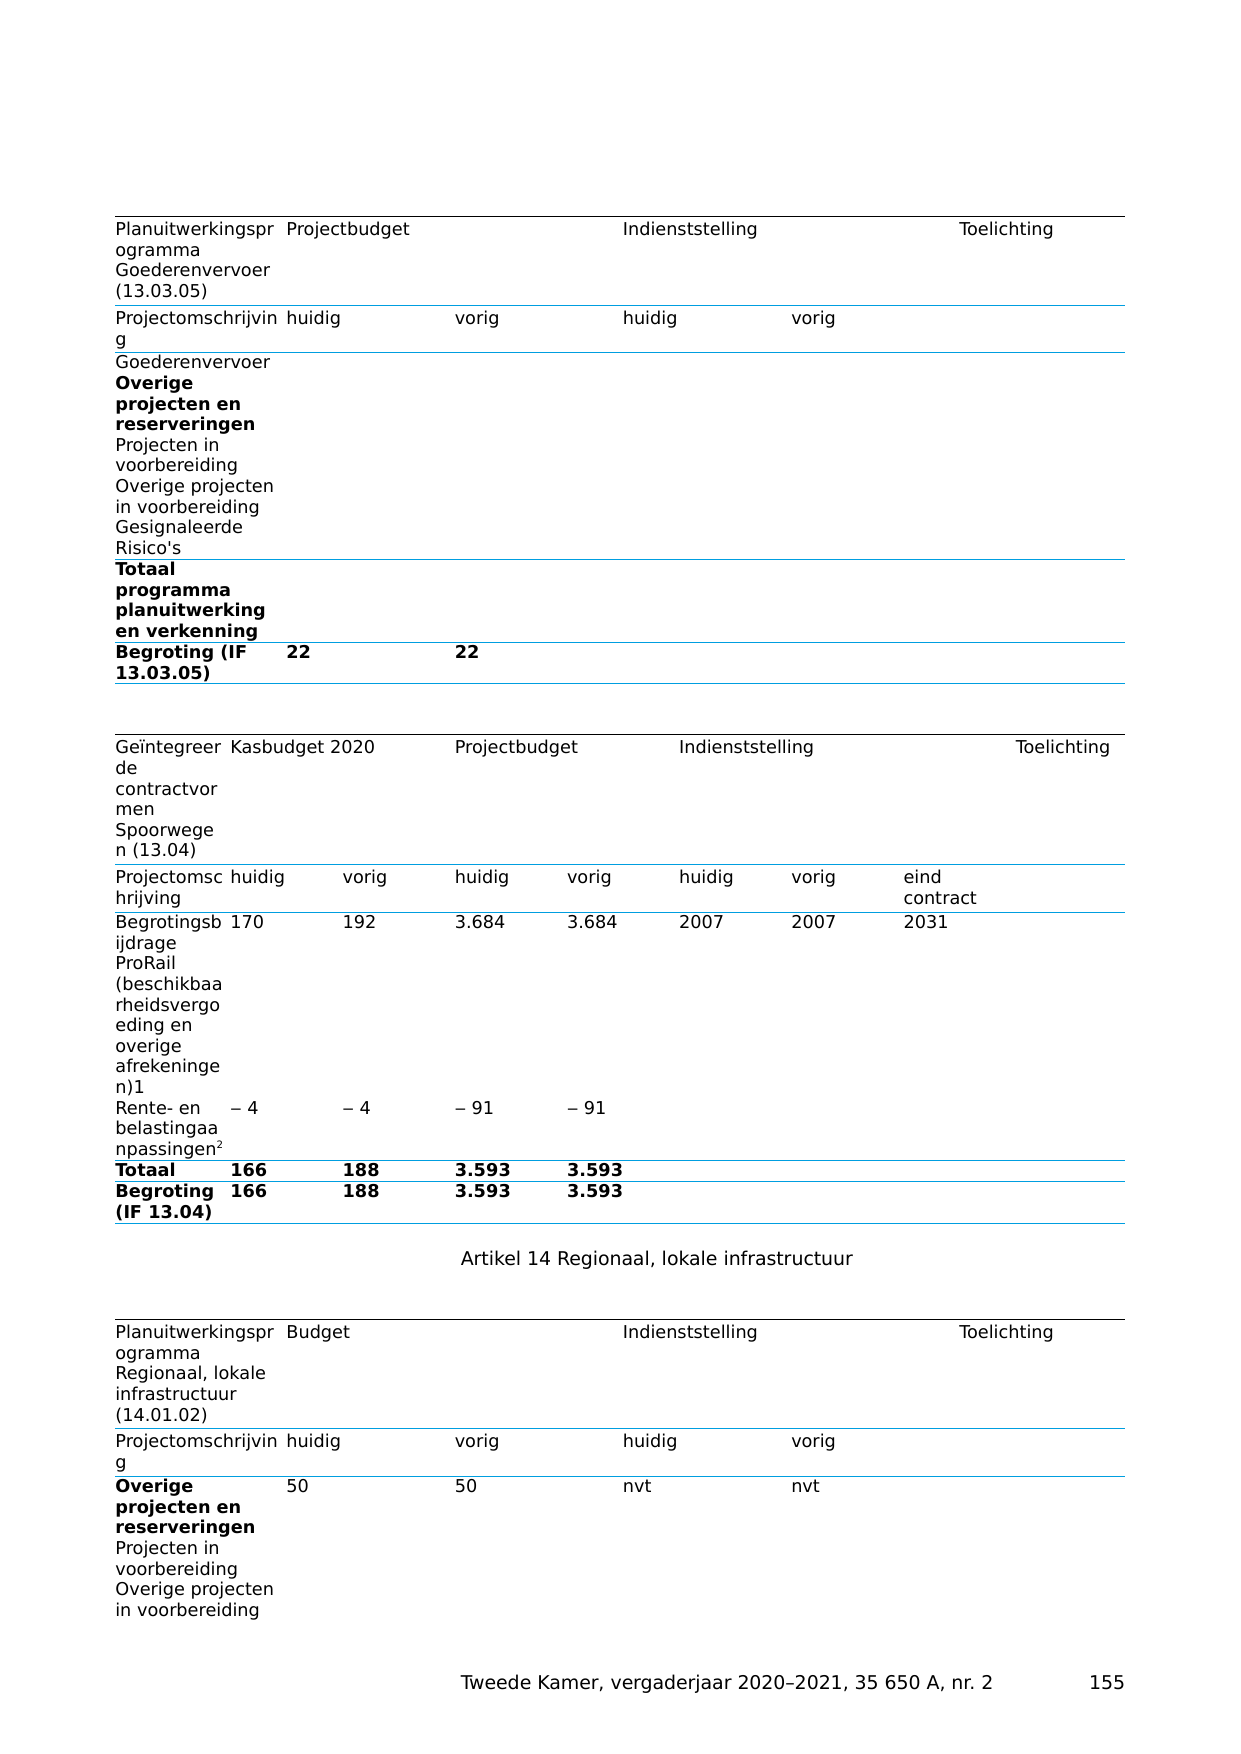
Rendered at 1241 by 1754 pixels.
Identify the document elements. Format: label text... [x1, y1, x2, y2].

table_cell [900, 735, 1013, 864]
table_cell huidig [620, 1429, 788, 1476]
table_cell [620, 560, 788, 641]
title Artikel 14 Regionaal, lokale infrastructuur [461, 1248, 1125, 1270]
table_cell 3.684 [452, 913, 564, 1098]
table_cell [452, 373, 620, 435]
table_cell [956, 1538, 1125, 1579]
table_cell Planuitwerkingsprogramma Regionaal, lokale infrastructuur (14.01.02) [115, 1320, 283, 1428]
table_cell [620, 476, 788, 517]
table_cell Projectomschrijving [115, 306, 283, 352]
table_cell Overige projecten in voorbereiding [115, 1579, 283, 1621]
table_cell [283, 517, 452, 558]
table_cell 3.684 [564, 913, 676, 1098]
table_cell [900, 1182, 1013, 1222]
table_cell [788, 517, 956, 558]
table_cell Overige projecten en reserveringen [115, 1477, 283, 1538]
table_header Tabel 27 Geïntegreerde contractvormen Spoorwegen (13.04) (Bedragen x € 1 miljoen) [115, 709, 1125, 734]
table_cell [452, 1538, 620, 1579]
table_cell Totaal [115, 1161, 227, 1181]
table_cell [956, 560, 1125, 641]
table_cell [620, 517, 788, 558]
table_cell Planuitwerkingsprogramma Goederenvervoer (13.03.05) [115, 217, 283, 304]
table_cell vorig [788, 306, 956, 352]
table_cell Budget [283, 1320, 620, 1428]
table_cell Gesignaleerde Risico's [115, 517, 283, 558]
table_cell Projectbudget [283, 217, 620, 304]
table_cell Toelichting [956, 217, 1125, 304]
table_cell eind contract [900, 865, 1013, 911]
table_cell [788, 353, 956, 373]
table_cell [1013, 1161, 1125, 1181]
table_cell [788, 1538, 956, 1579]
table_cell nvt [788, 1477, 956, 1538]
table_cell [788, 1579, 956, 1621]
table_cell [956, 373, 1125, 435]
table_cell vorig [452, 1429, 620, 1476]
table_header Tabel 26 Planuitwerking en verkenningen Goederenvervoer (13.03.05) (Bedragen x € 1 miljoen) [115, 191, 1125, 216]
table_cell 22 [452, 643, 620, 683]
table_cell Goederenvervoer [115, 353, 283, 373]
table_cell [956, 517, 1125, 558]
table_cell [620, 1579, 788, 1621]
table_cell Overige projecten in voorbereiding [115, 476, 283, 517]
table_cell [956, 476, 1125, 517]
table_cell huidig [283, 306, 452, 352]
table_cell [900, 1161, 1013, 1181]
table_cell [1013, 1098, 1125, 1159]
table_cell [788, 560, 956, 641]
table_cell Totaal programma planuitwerking en verkenning [115, 560, 283, 641]
table_cell [788, 435, 956, 476]
table_cell [900, 1098, 1013, 1159]
table_cell [452, 435, 620, 476]
table_cell [788, 643, 956, 683]
table_cell [956, 1579, 1125, 1621]
table_cell [620, 373, 788, 435]
table_cell [788, 476, 956, 517]
table_cell [452, 560, 620, 641]
table_cell 170 [227, 913, 339, 1098]
table_cell vorig [788, 1429, 956, 1476]
table_cell Begroting (IF 13.04) [115, 1182, 227, 1222]
table_cell 192 [340, 913, 452, 1098]
table_cell huidig [620, 306, 788, 352]
table_cell Indienststelling [620, 1320, 956, 1428]
table_cell ‒ 91 [452, 1098, 564, 1159]
table_cell [283, 560, 452, 641]
table_cell [452, 353, 620, 373]
table_cell 2007 [676, 913, 788, 1098]
table_cell Overige projecten en reserveringen [115, 373, 283, 435]
table_cell [452, 476, 620, 517]
table_cell [956, 306, 1125, 352]
table_cell [283, 1579, 452, 1621]
table_cell ‒ 91 [564, 1098, 676, 1159]
table_cell Projecten in voorbereiding [115, 435, 283, 476]
table_cell huidig [283, 1429, 452, 1476]
table_cell 2007 [788, 913, 900, 1098]
table_cell 188 [340, 1161, 452, 1181]
table_cell vorig [452, 306, 620, 352]
table_cell [620, 643, 788, 683]
table_cell [283, 435, 452, 476]
table_cell Indienststelling [620, 217, 956, 304]
table_cell Projecten in voorbereiding [115, 1538, 283, 1579]
table_cell vorig [788, 865, 900, 911]
table_cell [676, 1098, 788, 1159]
table_cell [283, 373, 452, 435]
table_cell 3.593 [452, 1161, 564, 1181]
table_cell 188 [340, 1182, 452, 1222]
table_cell [788, 1098, 900, 1159]
table_cell [956, 643, 1125, 683]
table_cell 3.593 [564, 1182, 676, 1222]
table_cell [283, 476, 452, 517]
table_cell Toelichting [956, 1320, 1125, 1428]
table_cell [452, 517, 620, 558]
table_cell Indienststelling [676, 735, 900, 864]
table_cell nvt [620, 1477, 788, 1538]
table_cell vorig [340, 865, 452, 911]
table_cell 166 [227, 1182, 339, 1222]
table_cell 3.593 [564, 1161, 676, 1181]
table_cell [676, 1161, 788, 1181]
table_cell [1013, 865, 1125, 911]
table_cell 2031 [900, 913, 1013, 1098]
table_cell Geïntegreerde contractvormen Spoorwegen (13.04) [115, 735, 227, 864]
table_cell vorig [564, 865, 676, 911]
table_cell Begrotingsbijdrage ProRail (beschikbaarheidsvergoeding en overige afrekeningen)1 [115, 913, 227, 1098]
table_cell Projectomschrijving [115, 865, 227, 911]
table_cell 22 [283, 643, 452, 683]
table_cell [1013, 913, 1125, 1098]
table_cell [283, 353, 452, 373]
table_cell huidig [452, 865, 564, 911]
table_cell 3.593 [452, 1182, 564, 1222]
table_cell [788, 1161, 900, 1181]
table_cell Toelichting [1013, 735, 1125, 864]
table_cell [452, 1579, 620, 1621]
table_cell Kasbudget 2020 [227, 735, 452, 864]
table_cell [788, 373, 956, 435]
table_cell [283, 1538, 452, 1579]
table_cell 50 [452, 1477, 620, 1538]
table_cell [620, 1538, 788, 1579]
table_cell Begroting (IF 13.03.05) [115, 643, 283, 683]
table_cell [1013, 1182, 1125, 1222]
table_header Tabel 28 Planuitwerkingsprogramma Regionaal, lokale infrastructuur (14.01.02) (Bedragen x € 1 miljoen) [115, 1294, 1125, 1318]
table_cell [788, 1182, 900, 1222]
table_cell ‒ 4 [227, 1098, 339, 1159]
table_cell [620, 435, 788, 476]
table_cell huidig [227, 865, 339, 911]
table_cell [676, 1182, 788, 1222]
table_cell Rente- en belastingaanpassingen2 [115, 1098, 227, 1159]
table_cell 50 [283, 1477, 452, 1538]
table_cell ‒ 4 [340, 1098, 452, 1159]
table_cell [620, 353, 788, 373]
table_cell [956, 353, 1125, 373]
table_cell [956, 1477, 1125, 1538]
table_cell [956, 435, 1125, 476]
table_cell Projectbudget [452, 735, 676, 864]
table_cell huidig [676, 865, 788, 911]
table_cell [956, 1429, 1125, 1476]
table_cell Projectomschrijving [115, 1429, 283, 1476]
table_cell 166 [227, 1161, 339, 1181]
